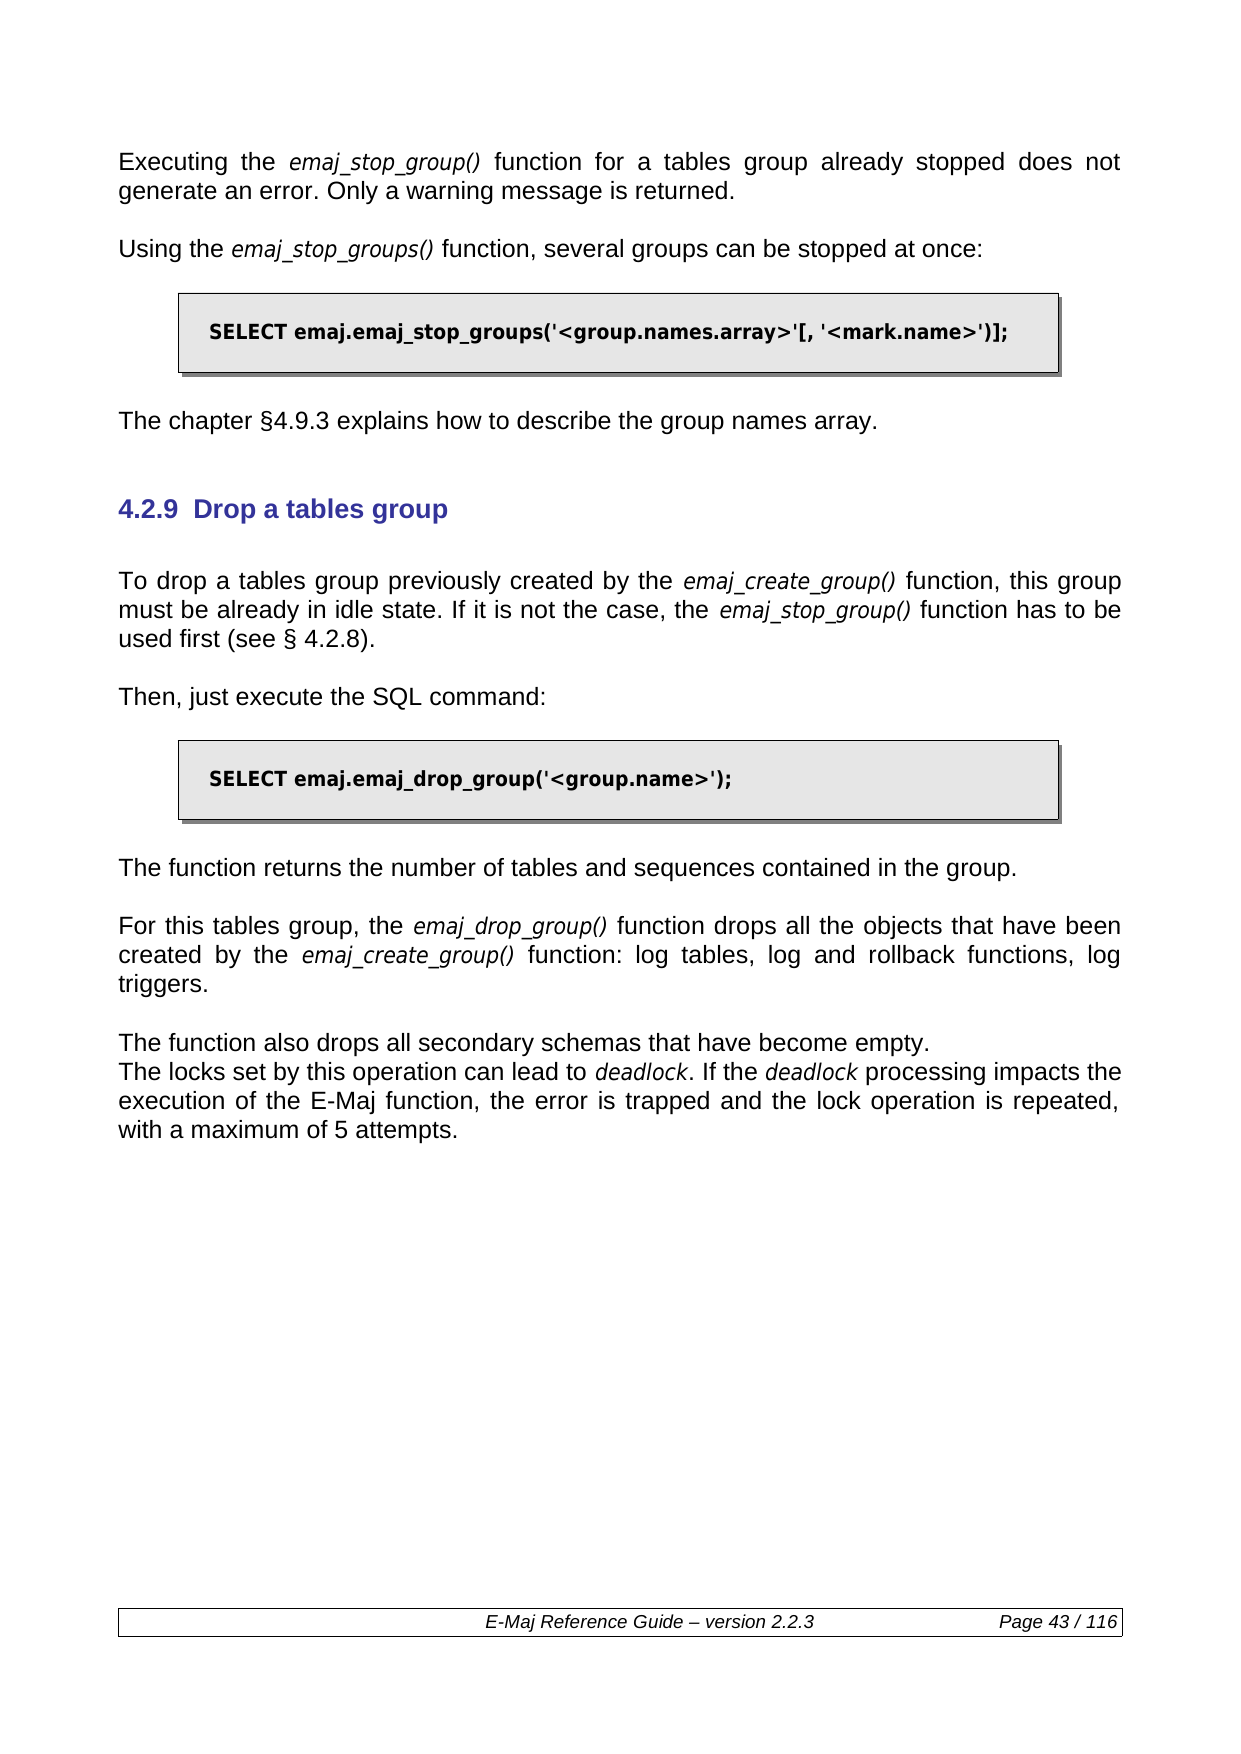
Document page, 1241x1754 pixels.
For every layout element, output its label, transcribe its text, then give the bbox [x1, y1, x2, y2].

text SELECT emaj.emaj_stop_groups('<group.names.array>'[, '<mark.name>')]; [179, 317, 1058, 341]
text To drop a tables group previously created by the emaj_create_group() function, this group must be already in idle state. If it is not the case, the emaj_stop_group() function has to be used first (see § 4.2.8). [118, 566, 1122, 653]
text Executing the emaj_stop_group() function for a tables group already stopped does not generate an error. Only a warning message is returned. [118, 147, 1122, 205]
text The chapter §4.9.3 explains how to describe the group names array. [118, 406, 1122, 435]
text Then, just execute the SQL command: [118, 682, 1122, 711]
text SELECT emaj.emaj_drop_group('<group.name>'); [179, 764, 1058, 789]
text Using the emaj_stop_groups() function, several groups can be stopped at once: [118, 234, 1122, 263]
text The locks set by this operation can lead to deadlock. If the deadlock processing impacts the execution of the E-Maj function, the error is trapped and the lock operation is repeated, with a maximum of 5 attempts. [118, 1057, 1122, 1144]
text The function also drops all secondary schemas that have become empty. [118, 1027, 1122, 1057]
subtitle Drop a tables group [118, 493, 1122, 524]
text The function returns the number of tables and sequences contained in the group. [118, 853, 1122, 882]
text For this tables group, the emaj_drop_group() function drops all the objects that have been created by the emaj_create_group() function: log tables, log and rollback functions, log triggers. [118, 911, 1122, 998]
